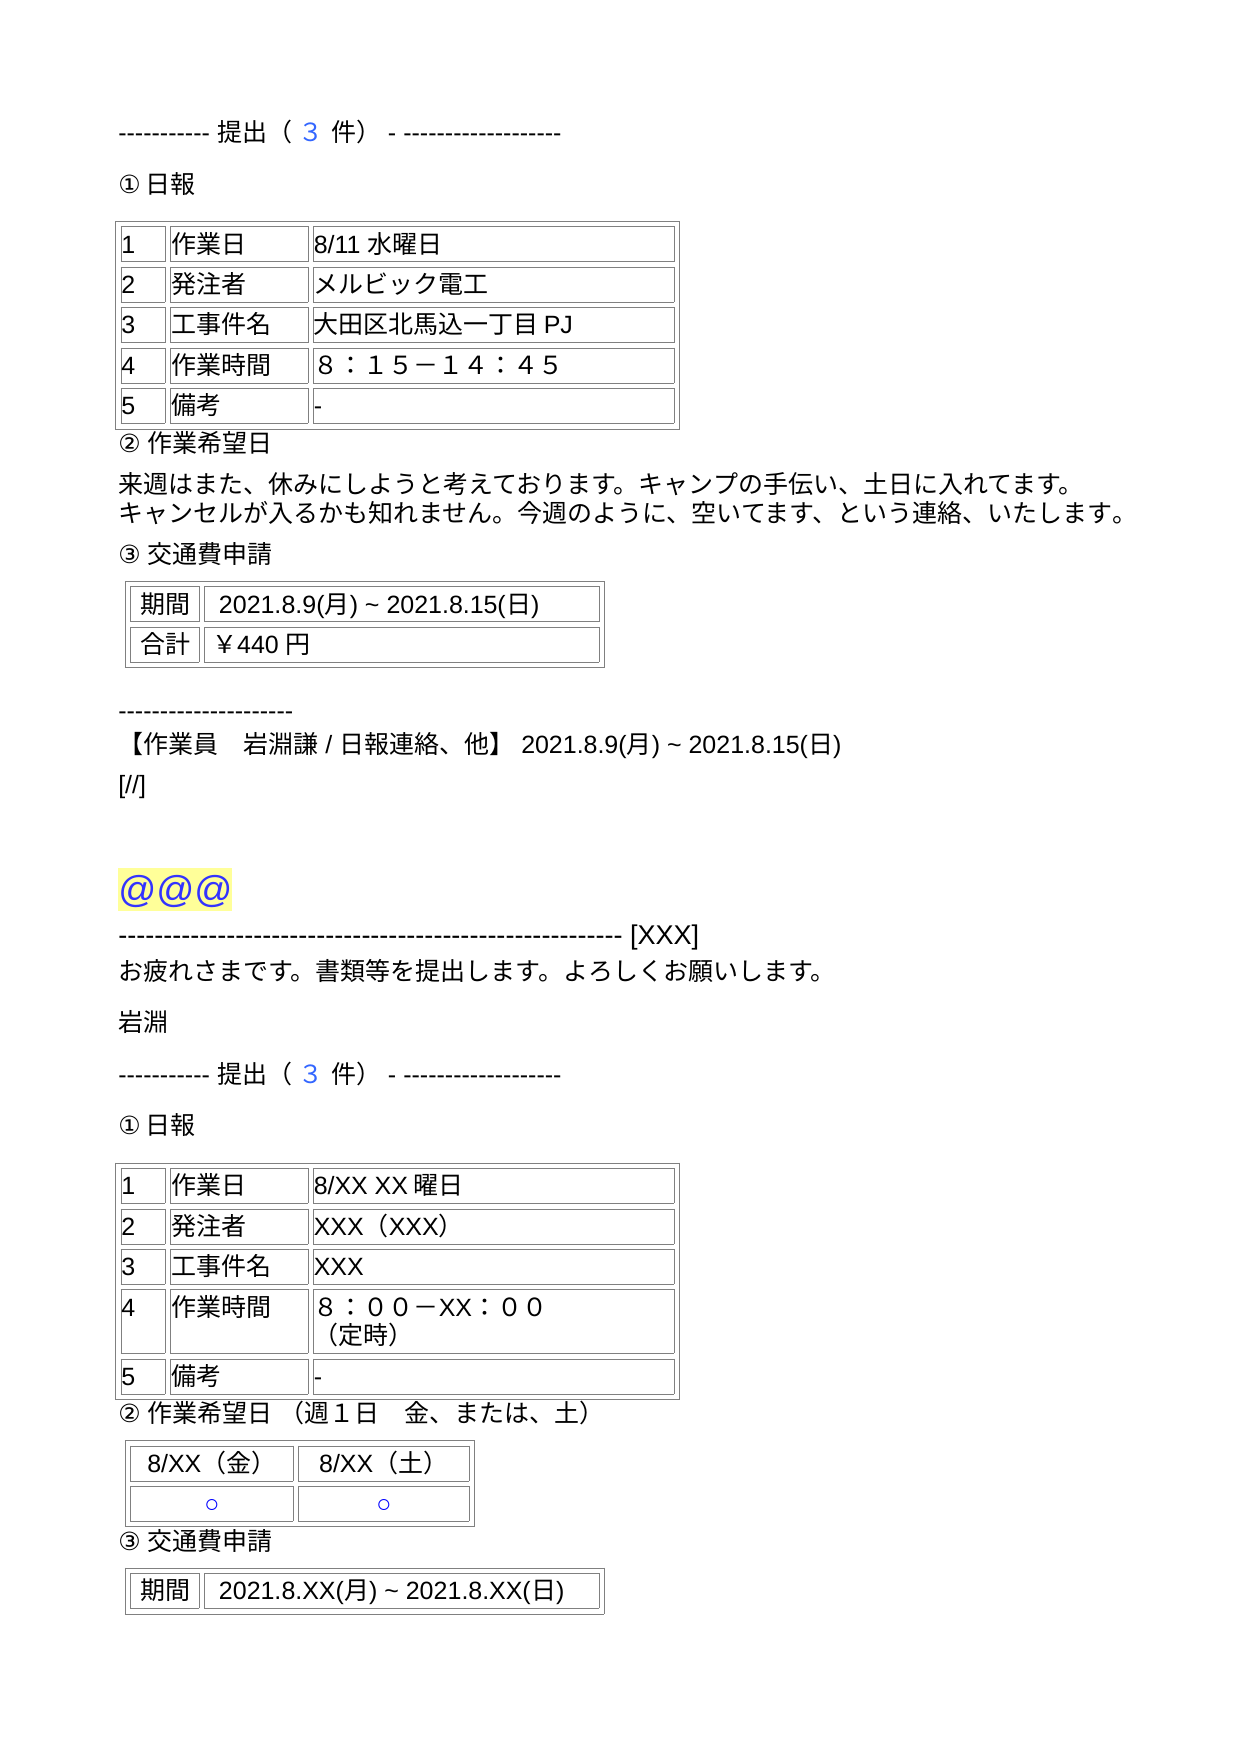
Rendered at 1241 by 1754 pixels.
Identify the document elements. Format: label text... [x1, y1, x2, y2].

text ③ 交通費申請 [118, 1526, 1122, 1555]
table_header 作業日 [168, 1164, 310, 1203]
table_cell ８：００－XX：００ （定時） [310, 1284, 677, 1353]
text お疲れさまです。書類等を提出します。よろしくお願いします。 [118, 957, 1122, 986]
table_cell 2 [118, 1203, 168, 1243]
table_cell 3 [118, 1244, 168, 1284]
text ② 作業希望日 （週１日 金、または、土） [118, 1399, 1122, 1428]
table_cell 4 [118, 1284, 168, 1353]
table_header 8/XX XX曜日 [310, 1164, 677, 1203]
table_cell - [310, 1353, 677, 1393]
text [//] [118, 770, 1122, 799]
table_cell - [314, 1360, 674, 1393]
text ①日報 [118, 1111, 1122, 1140]
table_header 期間 [128, 582, 202, 621]
table_cell 合計 [128, 621, 202, 662]
text 【作業員 岩淵謙 / 日報連絡、他】 2021.8.9(月) ~ 2021.8.15(日) [118, 731, 1122, 759]
table_cell 工事件名 [168, 1244, 310, 1284]
table_cell 3 [118, 302, 168, 342]
text --------------------- [118, 696, 1122, 725]
text 岩淵 [118, 1008, 1122, 1037]
table_cell メルビック電工 [310, 261, 677, 302]
table_cell - [310, 383, 677, 423]
text -------------------------------------------------------- [XXX] [118, 919, 1122, 951]
table_cell 4 [118, 342, 168, 383]
table_cell 5 [118, 1353, 168, 1393]
table_cell 大田区北馬込一丁目PJ [310, 302, 677, 342]
table_cell 発注者 [168, 1203, 310, 1243]
table_cell ８：１５－１４：４５ [310, 342, 677, 383]
text ③ 交通費申請 [118, 540, 1122, 568]
table_cell 2 [118, 261, 168, 302]
table_cell 備考 [168, 383, 310, 423]
table_cell XXX（XXX） [310, 1203, 677, 1243]
table_header 8/11 水曜日 [310, 222, 677, 261]
table_header 作業日 [168, 222, 310, 261]
table_header 1 [118, 1164, 168, 1203]
text ①日報 [118, 169, 1122, 198]
text ----------- 提出（ ３ 件） - ------------------- [118, 1060, 1122, 1088]
table_cell 工事件名 [168, 302, 310, 342]
table_cell 5 [118, 383, 168, 423]
table_header 1 [118, 222, 168, 261]
table_cell 備考 [168, 1353, 310, 1393]
table_cell ○ [296, 1481, 471, 1521]
table_cell 作業時間 [168, 342, 310, 383]
table_cell ￥440 円 [202, 621, 602, 662]
table_cell XXX [310, 1244, 677, 1284]
table_cell - [314, 389, 674, 423]
table_header 8/XX（土） [296, 1441, 471, 1481]
text 来週はまた、休みにしようと考えております。キャンプの手伝い、土日に入れてます。キャンセルが入るかも知れません。今週のように、空いてます、という連絡、いたします。 [118, 470, 1122, 527]
table_header 2021.8.XX(月) ~ 2021.8.XX(日) [202, 1569, 602, 1608]
table_cell ○ [128, 1481, 296, 1521]
text @@@ [118, 868, 1122, 911]
text ② 作業希望日 [118, 428, 1122, 457]
table_header 2021.8.9(月) ~ 2021.8.15(日) [202, 582, 602, 621]
text ----------- 提出（ ３ 件） - ------------------- [118, 118, 1122, 147]
table_header 8/XX（金） [128, 1441, 296, 1481]
table_cell 発注者 [168, 261, 310, 302]
table_cell 作業時間 [168, 1284, 310, 1353]
table_header 期間 [128, 1569, 202, 1608]
